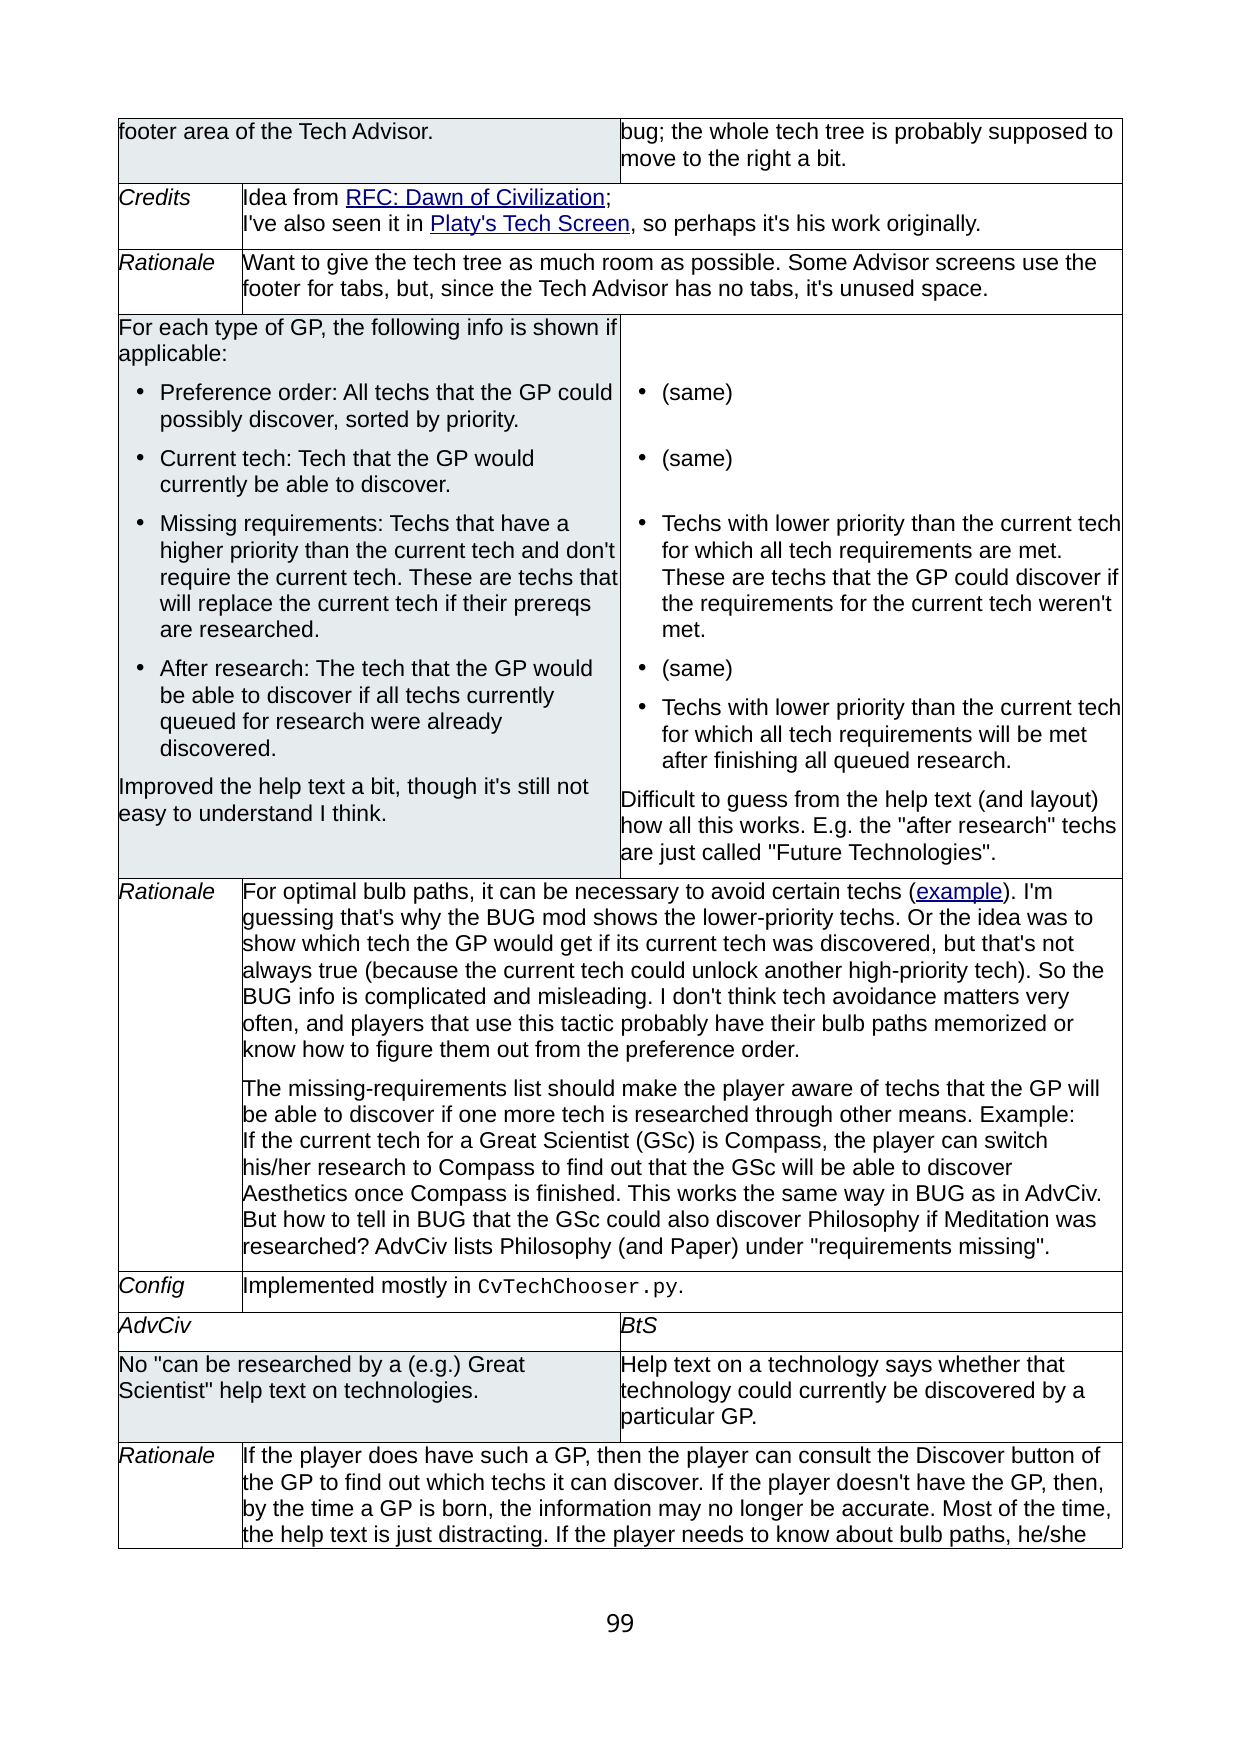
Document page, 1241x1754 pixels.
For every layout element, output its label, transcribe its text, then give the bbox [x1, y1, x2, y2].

table_cell Rationale [119, 250, 242, 314]
table_cell For optimal bulb paths, it can be necessary to avoid certain techs (example). I'm guessing that's why the BUG mod shows the lower-priority techs. Or the idea was to show which tech the GP would get if its current tech was discovered, but that's not always true (because the current tech could unlock another high-priority tech). So the BUG info is complicated and misleading. I don't think tech avoidance matters very often, and players that use this tactic probably have their bulb paths memorized or know how to figure them out from the preference order. The missing-requirements list should make the player aware of techs that the GP will be able to discover if one more tech is researched through other means. Example: If the current tech for a Great Scientist (GSc) is Compass, the player can switch his/her research to Compass to find out that the GSc will be able to discover Aesthetics once Compass is finished. This works the same way in BUG as in AdvCiv. But how to tell in BUG that the GSc could also discover Philosophy if Meditation was researched? AdvCiv lists Philosophy (and Paper) under "requirements missing". [243, 879, 1122, 1271]
table_cell (same) (same) Techs with lower priority than the current tech for which all tech requirements are met. These are techs that the GP could discover if the requirements for the current tech weren't met. (same) Techs with lower priority than the current tech for which all tech requirements will be met after finishing all queued research. Difficult to guess from the help text (and layout) how all this works. E.g. the "after research" techs are just called "Future Technologies". [621, 315, 1122, 878]
table_cell Rationale [119, 1443, 242, 1548]
table_cell AdvCiv [119, 1313, 620, 1351]
table_cell bug; the whole tech tree is probably supposed to move to the right a bit. [621, 119, 1122, 183]
table_cell If the player does have such a GP, then the player can consult the Discover button of the GP to find out which techs it can discover. If the player doesn't have the GP, then, by the time a GP is born, the information may no longer be accurate. Most of the time, the help text is just distracting. If the player needs to know about bulb paths, he/she [243, 1443, 1122, 1548]
table_cell BtS [621, 1313, 1122, 1351]
table_cell Config [119, 1272, 242, 1312]
table_cell For each type of GP, the following info is shown if applicable: Preference order: All techs that the GP could possibly discover, sorted by priority. Current tech: Tech that the GP would currently be able to discover. Missing requirements: Techs that have a higher priority than the current tech and don't require the current tech. These are techs that will replace the current tech if their prereqs are researched. After research: The tech that the GP would be able to discover if all techs currently queued for research were already discovered. Improved the help text a bit, though it's still not easy to understand I think. [119, 315, 620, 878]
table_cell Want to give the tech tree as much room as possible. Some Advisor screens use the footer for tabs, but, since the Tech Advisor has no tabs, it's unused space. [243, 250, 1122, 314]
table_cell footer area of the Tech Advisor. [119, 119, 620, 183]
table_cell Rationale [119, 879, 242, 1271]
table_cell No "can be researched by a (e.g.) Great Scientist" help text on technologies. [119, 1352, 620, 1442]
table_cell Help text on a technology says whether that technology could currently be discovered by a particular GP. [621, 1352, 1122, 1442]
table_cell Idea from RFC: Dawn of Civilization; I've also seen it in Platy's Tech Screen, so perhaps it's his work originally. [243, 184, 1122, 248]
table_cell Implemented mostly in CvTechChooser.py. [243, 1272, 1122, 1312]
table_cell Credits [119, 184, 242, 248]
